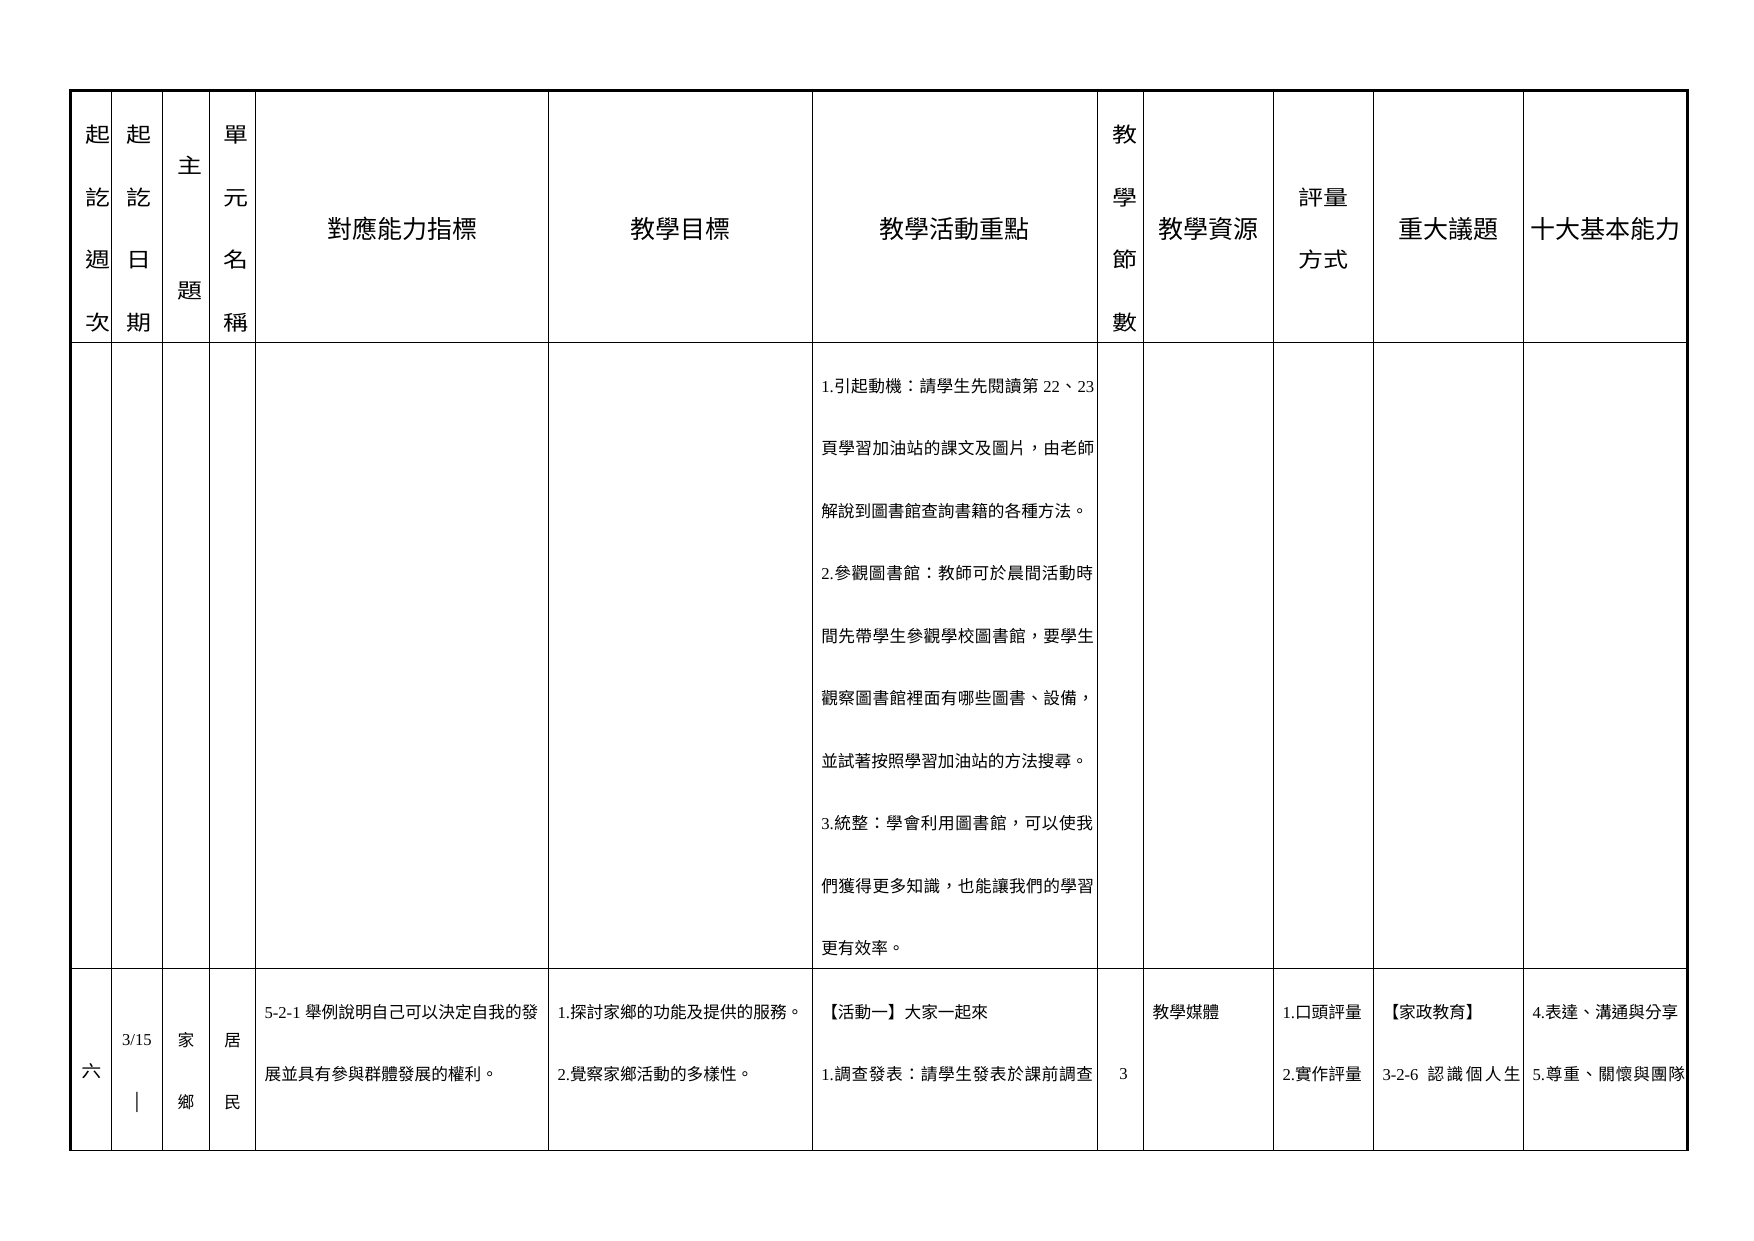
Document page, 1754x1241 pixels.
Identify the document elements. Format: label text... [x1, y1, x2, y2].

table_cell [1144, 343, 1273, 968]
table_cell [1524, 343, 1686, 968]
table_cell 教學媒體 [1144, 969, 1273, 1150]
table_cell [256, 343, 548, 968]
table_cell 1.口頭評量 2.實作評量 [1274, 969, 1373, 1150]
table_cell 3 [1098, 969, 1143, 1150]
table_cell 【活動一】大家一起來 1.調查發表：請學生發表於課前調查 [813, 969, 1097, 1150]
table_header 教學活動重點 [813, 92, 1097, 342]
table_cell [112, 343, 162, 968]
table_header 教學目標 [549, 92, 812, 342]
table_cell 六 [72, 969, 111, 1150]
table_header 十大基本能力 [1524, 92, 1686, 342]
table_cell 5-2-1 舉例說明自己可以決定自我的發展並具有參與群體發展的權利。 [256, 969, 548, 1150]
table_cell 1.探討家鄉的功能及提供的服務。 2.覺察家鄉活動的多樣性。 [549, 969, 812, 1150]
table_cell 居民 [210, 969, 255, 1150]
table_cell [163, 343, 209, 968]
table_cell 【家政教育】 3-2-6 認識個人生 [1374, 969, 1523, 1150]
table_header 重大議題 [1374, 92, 1523, 342]
table_header 對應能力指標 [256, 92, 548, 342]
table_cell [1098, 343, 1143, 968]
table_header 教學資源 [1144, 92, 1273, 342]
table_cell 家鄉 [163, 969, 209, 1150]
table_header 教學節數 [1098, 92, 1143, 342]
table_header 起訖週次 [72, 92, 111, 342]
table_header 單元名稱 [210, 92, 255, 342]
table_header 評量方式 [1274, 92, 1373, 342]
table_cell [549, 343, 812, 968]
table_cell [1374, 343, 1523, 968]
table_cell 3/15 │ [112, 969, 162, 1150]
table_header 主 題 [163, 92, 209, 342]
table_cell [210, 343, 255, 968]
table_cell [1274, 343, 1373, 968]
table_cell [72, 343, 111, 968]
table_cell 4.表達、溝通與分享 5.尊重、關懷與團隊 [1524, 969, 1686, 1150]
table_cell 1.引起動機：請學生先閱讀第22、23頁學習加油站的課文及圖片，由老師解說到圖書館查詢書籍的各種方法。 2.參觀圖書館：教師可於晨間活動時間先帶學生參觀學校圖書館，要學生觀察圖書館裡面有哪些圖書、設備，並試著按照學習加油站的方法搜尋。 3.統整：學會利用圖書館，可以使我們獲得更多知識，也能讓我們的學習更有效率。 [813, 343, 1097, 968]
table_header 起訖日期 [112, 92, 162, 342]
